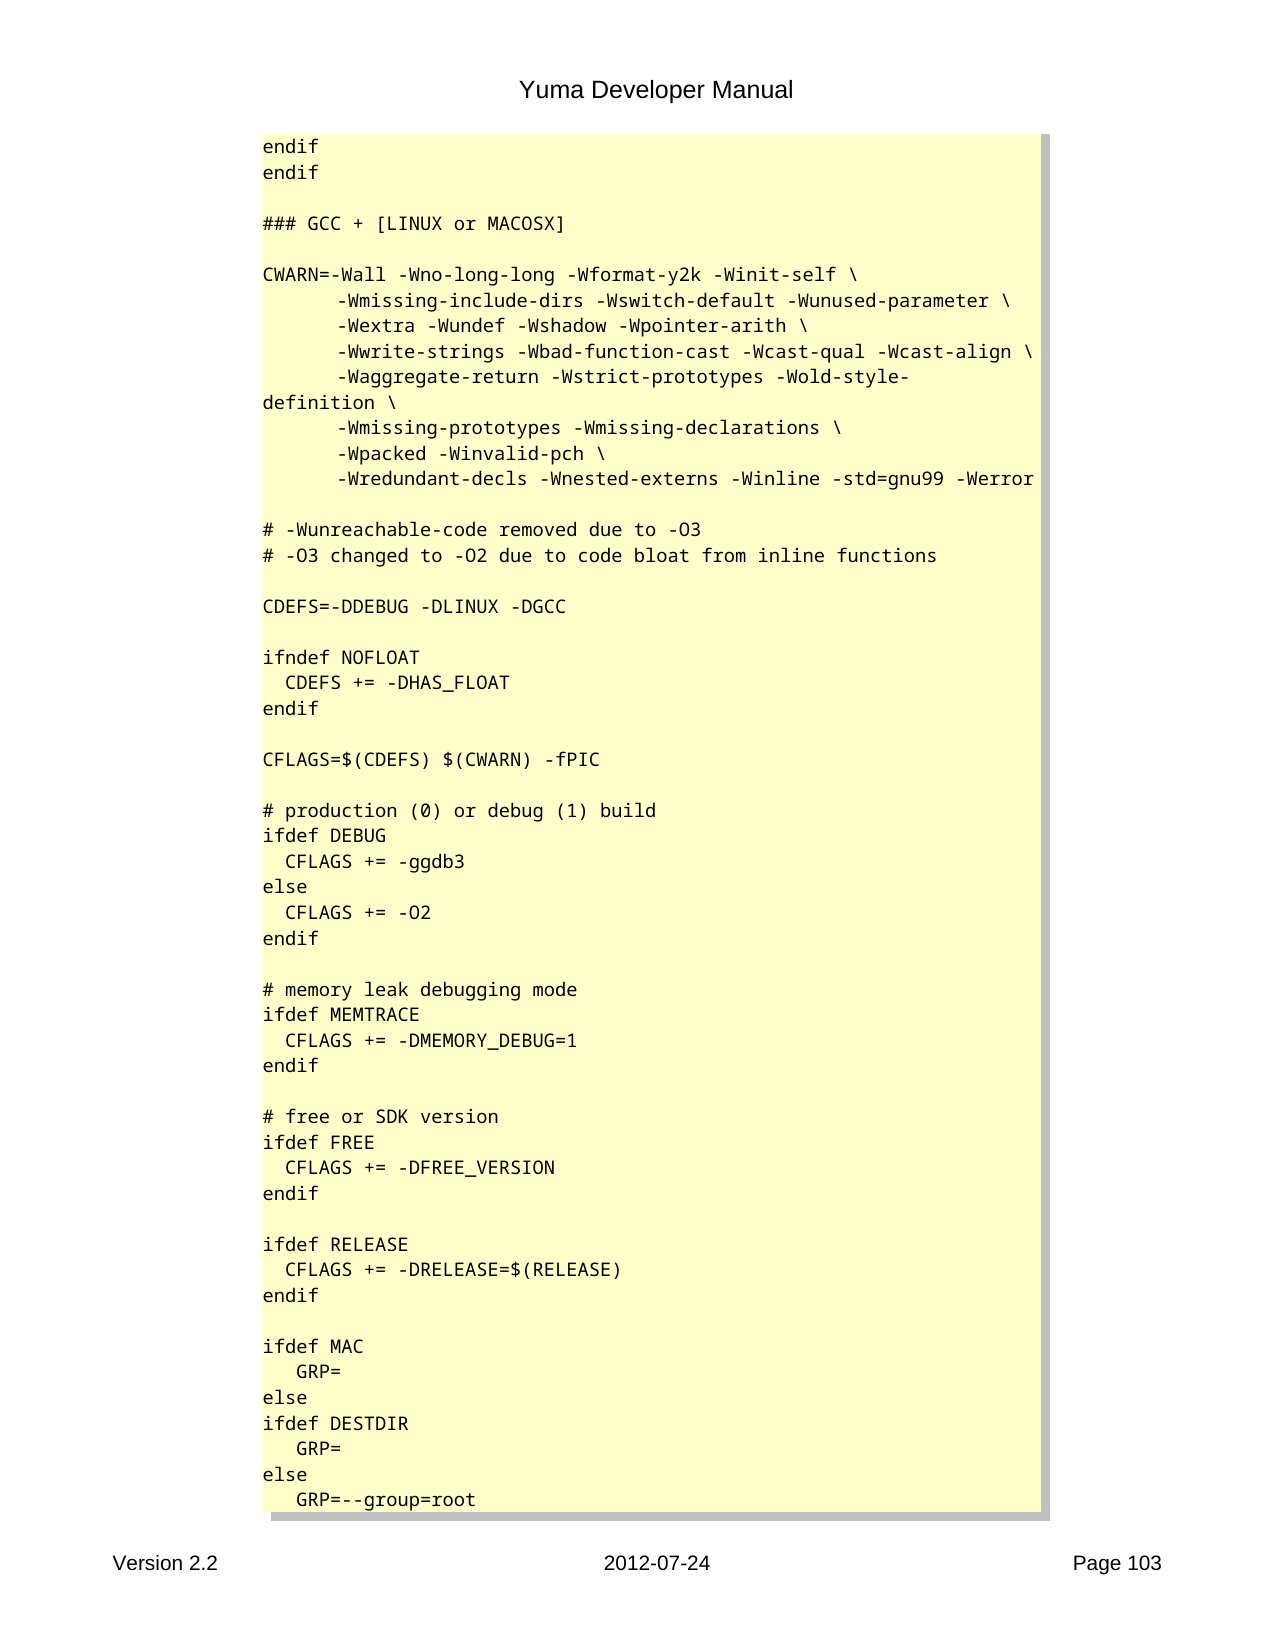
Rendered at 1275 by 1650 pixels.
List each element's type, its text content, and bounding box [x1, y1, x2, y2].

text -Wpacked -Winvalid-pch \ [262, 440, 1041, 466]
text endif [262, 695, 1041, 721]
text endif [262, 159, 1041, 185]
text CFLAGS=$(CDEFS) $(CWARN) -fPIC [262, 746, 1041, 772]
text ### GCC + [LINUX or MACOSX] [262, 210, 1041, 236]
text ifndef NOFLOAT [262, 644, 1041, 670]
text GRP=--group=root [262, 1486, 1041, 1512]
text ifdef DEBUG [262, 823, 1041, 848]
text endif [262, 925, 1041, 950]
text # -O3 changed to -O2 due to code bloat from inline functions [262, 542, 1041, 568]
text # free or SDK version [262, 1103, 1041, 1129]
text CFLAGS += -DFREE_VERSION [262, 1154, 1041, 1180]
text CFLAGS += -O2 [262, 899, 1041, 925]
text ifdef RELEASE [262, 1231, 1041, 1257]
text endif [262, 1052, 1041, 1078]
text # production (0) or debug (1) build [262, 797, 1041, 823]
text -Wwrite-strings -Wbad-function-cast -Wcast-qual -Wcast-align \ [262, 338, 1041, 363]
text CDEFS=-DDEBUG -DLINUX -DGCC [262, 593, 1041, 619]
text -Wextra -Wundef -Wshadow -Wpointer-arith \ [262, 312, 1041, 338]
text ifdef MEMTRACE [262, 1001, 1041, 1027]
text # -Wunreachable-code removed due to -O3 [262, 517, 1041, 542]
text -Waggregate-return -Wstrict-prototypes -Wold-style-definition \ [262, 363, 1041, 414]
text GRP= [262, 1359, 1041, 1384]
text endif [262, 134, 1041, 159]
text # memory leak debugging mode [262, 976, 1041, 1001]
text -Wredundant-decls -Wnested-externs -Winline -std=gnu99 -Werror [262, 466, 1041, 491]
text GRP= [262, 1435, 1041, 1461]
text CFLAGS += -ggdb3 [262, 848, 1041, 874]
text ifdef FREE [262, 1129, 1041, 1154]
text endif [262, 1180, 1041, 1206]
text else [262, 1384, 1041, 1410]
text -Wmissing-prototypes -Wmissing-declarations \ [262, 414, 1041, 440]
text ifdef DESTDIR [262, 1410, 1041, 1435]
text endif [262, 1282, 1041, 1308]
text else [262, 1461, 1041, 1486]
text CFLAGS += -DRELEASE=$(RELEASE) [262, 1257, 1041, 1282]
text else [262, 874, 1041, 899]
text CDEFS += -DHAS_FLOAT [262, 670, 1041, 695]
text -Wmissing-include-dirs -Wswitch-default -Wunused-parameter \ [262, 287, 1041, 312]
text ifdef MAC [262, 1333, 1041, 1359]
text CFLAGS += -DMEMORY_DEBUG=1 [262, 1027, 1041, 1052]
text CWARN=-Wall -Wno-long-long -Wformat-y2k -Winit-self \ [262, 261, 1041, 287]
